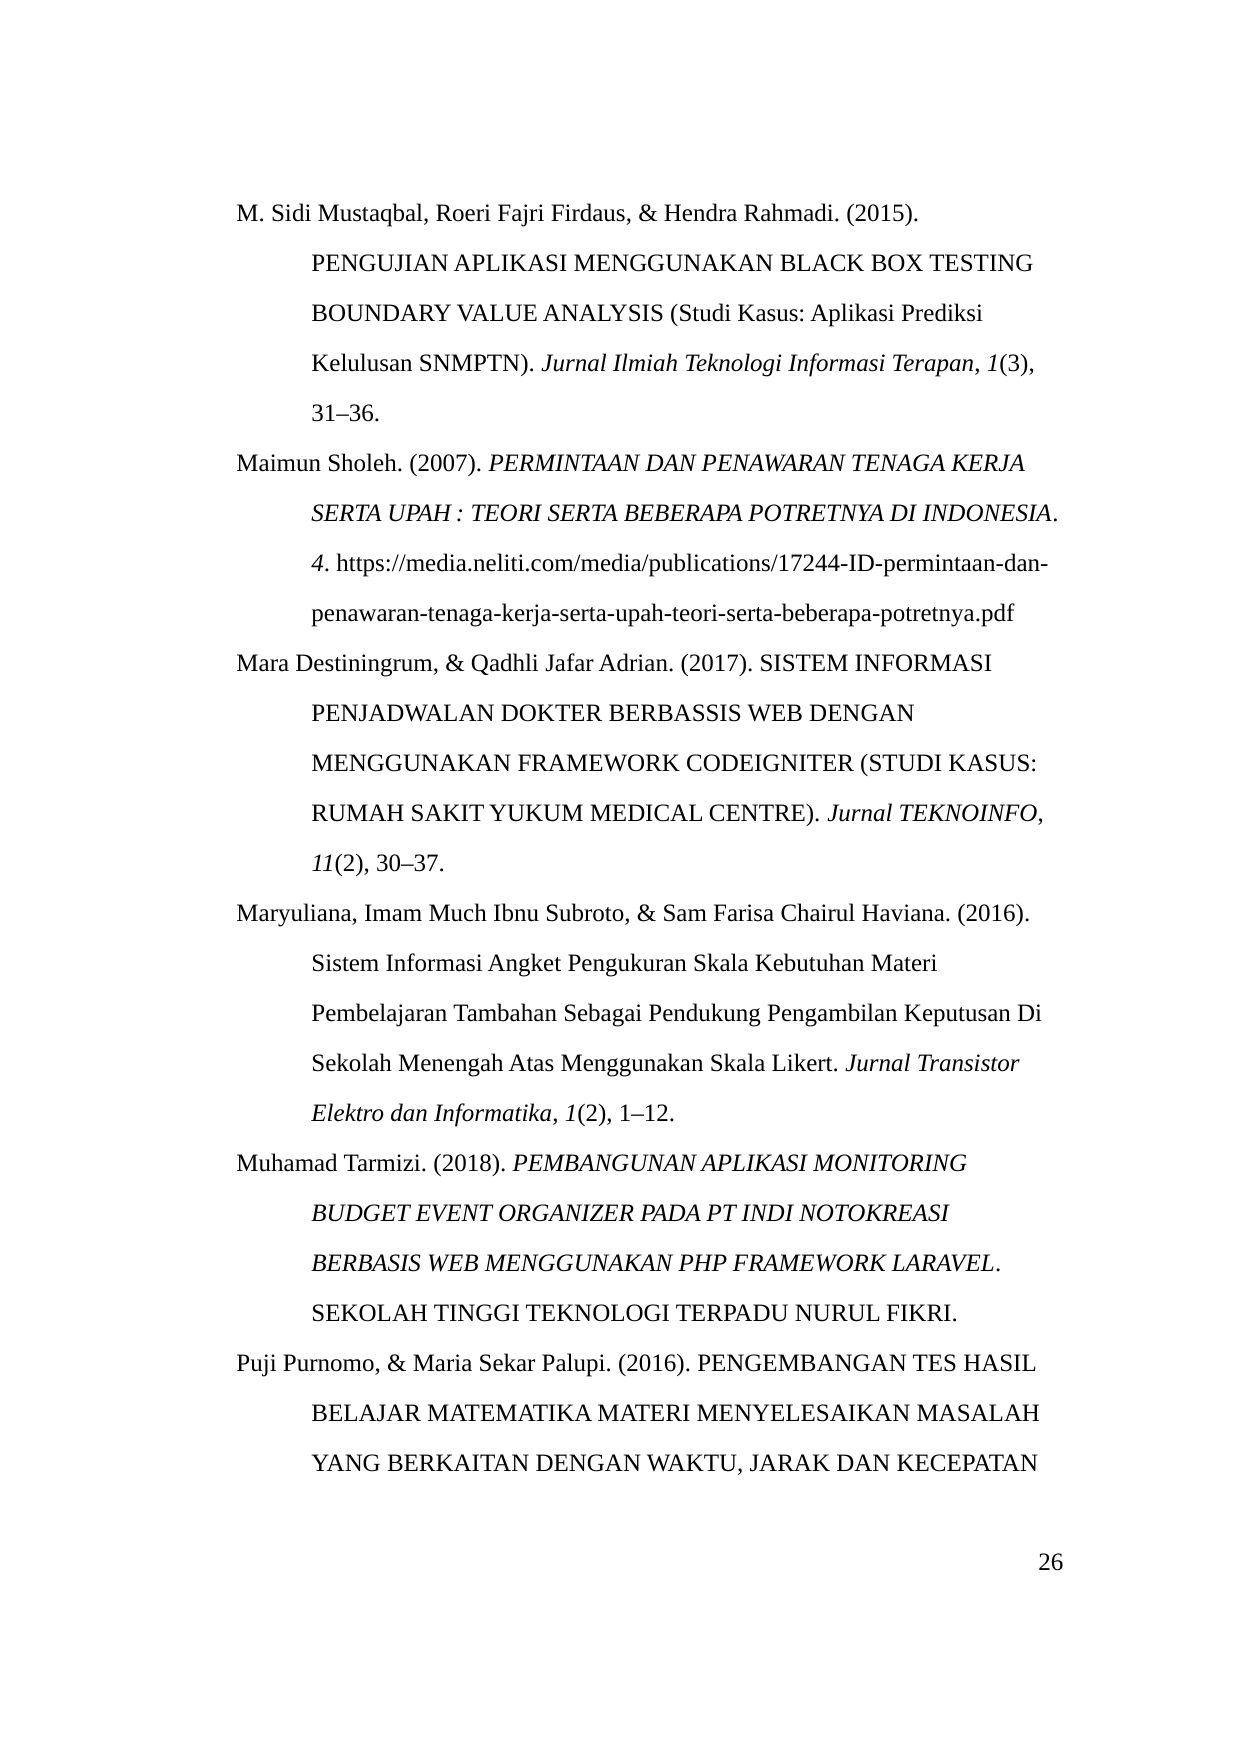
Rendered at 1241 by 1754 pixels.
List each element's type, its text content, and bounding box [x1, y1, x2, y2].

text M. Sidi Mustaqbal, Roeri Fajri Firdaus, & Hendra Rahmadi. (2015). PENGUJIAN APLIKASI MENGGUNAKAN BLACK BOX TESTING BOUNDARY VALUE ANALYSIS (Studi Kasus: Aplikasi Prediksi Kelulusan SNMPTN). Jurnal Ilmiah Teknologi Informasi Terapan, 1(3), 31–36. [236, 177, 1063, 427]
text Maimun Sholeh. (2007). PERMINTAAN DAN PENAWARAN TENAGA KERJA SERTA UPAH : TEORI SERTA BEBERAPA POTRETNYA DI INDONESIA. 4. https://media.neliti.com/media/publications/17244-ID-permintaan-dan-penawaran-tenaga-kerja-serta-upah-teori-serta-beberapa-potretnya.pdf [236, 427, 1063, 627]
text Maryuliana, Imam Much Ibnu Subroto, & Sam Farisa Chairul Haviana. (2016). Sistem Informasi Angket Pengukuran Skala Kebutuhan Materi Pembelajaran Tambahan Sebagai Pendukung Pengambilan Keputusan Di Sekolah Menengah Atas Menggunakan Skala Likert. Jurnal Transistor Elektro dan Informatika, 1(2), 1–12. [236, 877, 1063, 1127]
text Puji Purnomo, & Maria Sekar Palupi. (2016). PENGEMBANGAN TES HASIL BELAJAR MATEMATIKA MATERI MENYELESAIKAN MASALAH YANG BERKAITAN DENGAN WAKTU, JARAK DAN KECEPATAN [236, 1327, 1063, 1477]
text Mara Destiningrum, & Qadhli Jafar Adrian. (2017). SISTEM INFORMASI PENJADWALAN DOKTER BERBASSIS WEB DENGAN MENGGUNAKAN FRAMEWORK CODEIGNITER (STUDI KASUS: RUMAH SAKIT YUKUM MEDICAL CENTRE). Jurnal TEKNOINFO, 11(2), 30–37. [236, 627, 1063, 877]
text Muhamad Tarmizi. (2018). PEMBANGUNAN APLIKASI MONITORING BUDGET EVENT ORGANIZER PADA PT INDI NOTOKREASI BERBASIS WEB MENGGUNAKAN PHP FRAMEWORK LARAVEL. SEKOLAH TINGGI TEKNOLOGI TERPADU NURUL FIKRI. [236, 1127, 1063, 1327]
